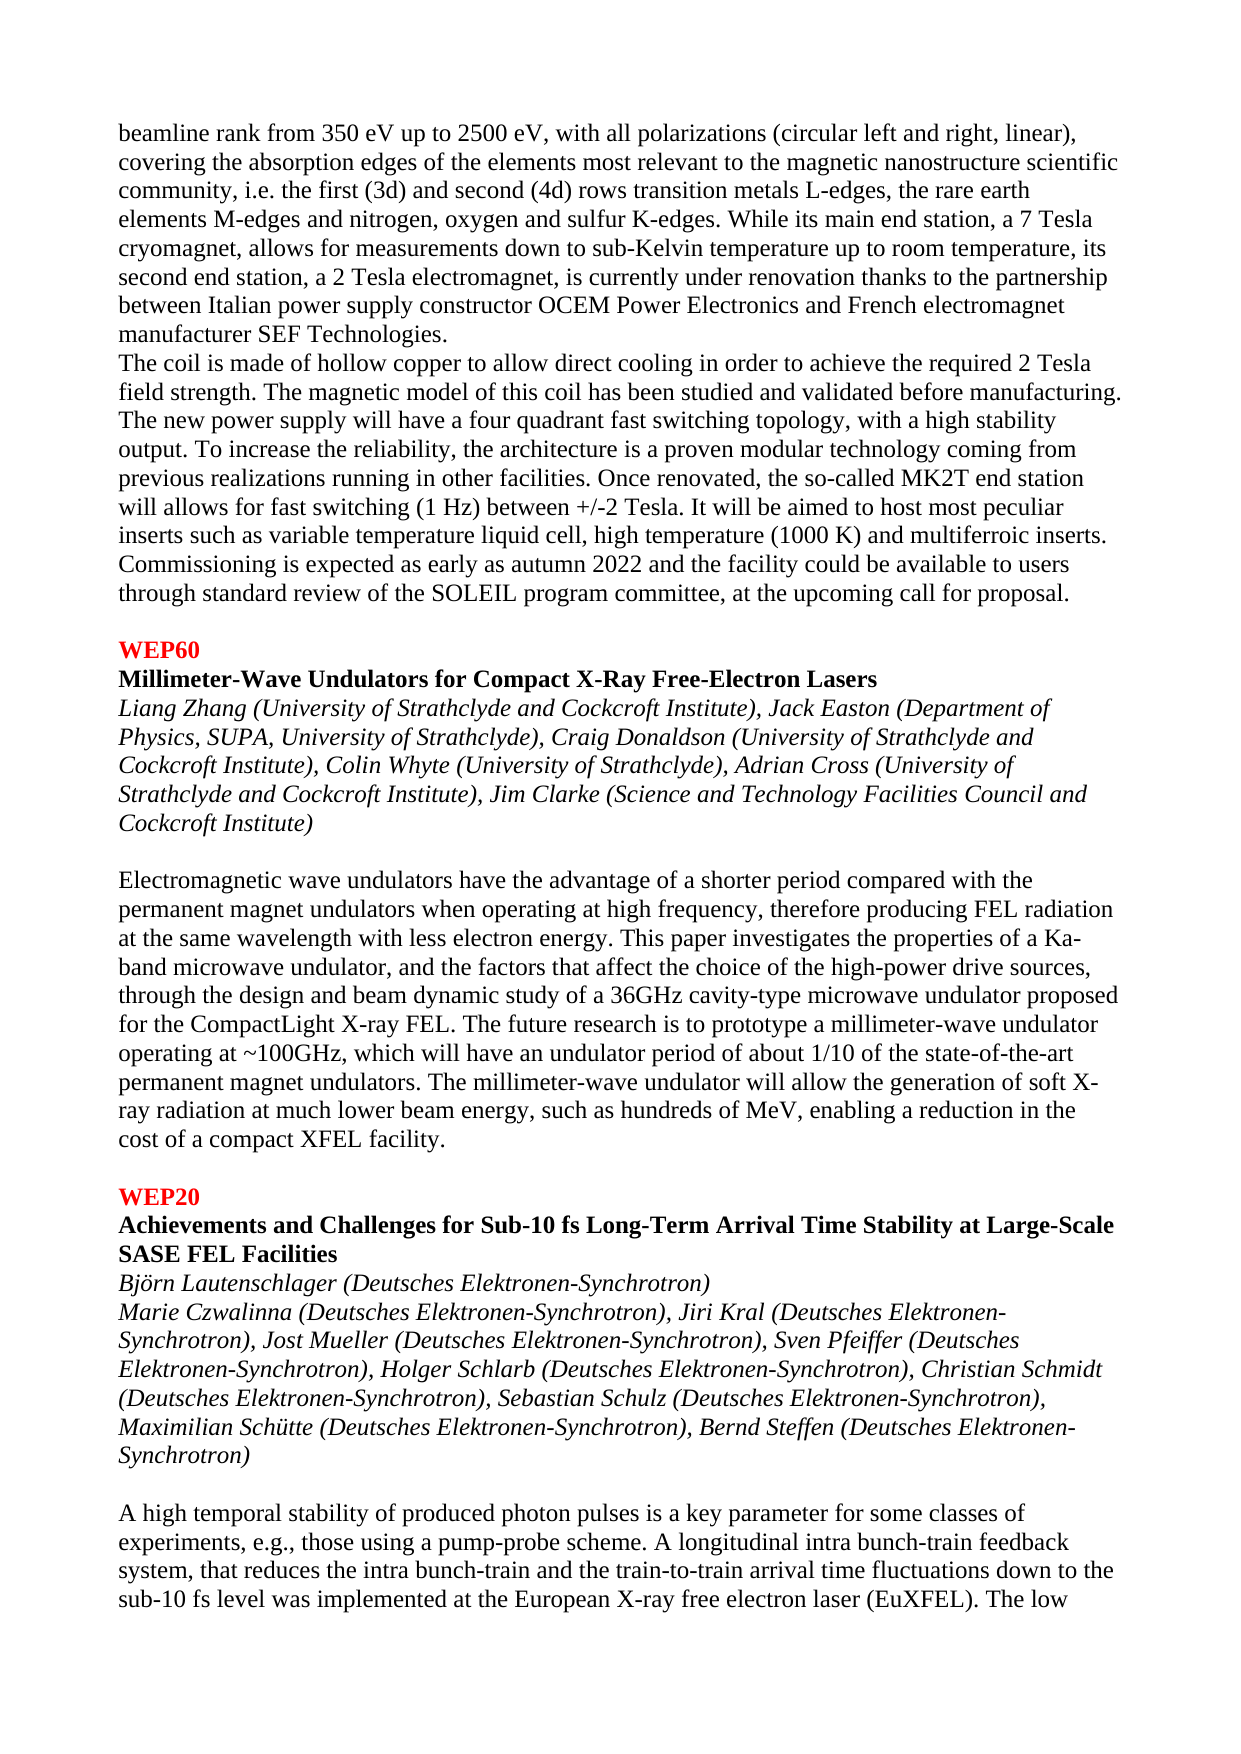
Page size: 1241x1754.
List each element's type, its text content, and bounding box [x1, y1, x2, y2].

subtitle Liang Zhang (University of Strathclyde and Cockcroft Institute), Jack Easton (Department of Physics, SUPA, University of Strathclyde), Craig Donaldson (University of Strathclyde and Cockcroft Institute), Colin Whyte (University of Strathclyde), Adrian Cross (University of Strathclyde and Cockcroft Institute), Jim Clarke (Science and Technology Facilities Council and Cockcroft Institute) [118, 693, 1122, 837]
subtitle Millimeter-Wave Undulators for Compact X-Ray Free-Electron Lasers [118, 664, 1122, 693]
subtitle Björn Lautenschlager (Deutsches Elektronen-Synchrotron) [118, 1268, 1122, 1297]
text Electromagnetic wave undulators have the advantage of a shorter period compared with the permanent magnet undulators when operating at high frequency, therefore producing FEL radiation at the same wavelength with less electron energy. This paper investigates the properties of a Ka-band microwave undulator, and the factors that affect the choice of the high-power drive sources, through the design and beam dynamic study of a 36GHz cavity-type microwave undulator proposed for the CompactLight X-ray FEL. The future research is to prototype a millimeter-wave undulator operating at ~100GHz, which will have an undulator period of about 1/10 of the state-of-the-art permanent magnet undulators. The millimeter-wave undulator will allow the generation of soft X-ray radiation at much lower beam energy, such as hundreds of MeV, enabling a reduction in the cost of a compact XFEL facility. [118, 866, 1122, 1153]
text beamline rank from 350 eV up to 2500 eV, with all polarizations (circular left and right, linear), covering the absorption edges of the elements most relevant to the magnetic nanostructure scientific community, i.e. the first (3d) and second (4d) rows transition metals L-edges, the rare earth elements M-edges and nitrogen, oxygen and sulfur K-edges. While its main end station, a 7 Tesla cryomagnet, allows for measurements down to sub-Kelvin temperature up to room temperature, its second end station, a 2 Tesla electromagnet, is currently under renovation thanks to the partnership between Italian power supply constructor OCEM Power Electronics and French electromagnet manufacturer SEF Technologies. [118, 118, 1122, 348]
subtitle WEP60 [118, 636, 1122, 664]
subtitle Marie Czwalinna (Deutsches Elektronen-Synchrotron), Jiri Kral (Deutsches Elektronen-Synchrotron), Jost Mueller (Deutsches Elektronen-Synchrotron), Sven Pfeiffer (Deutsches Elektronen-Synchrotron), Holger Schlarb (Deutsches Elektronen-Synchrotron), Christian Schmidt (Deutsches Elektronen-Synchrotron), Sebastian Schulz (Deutsches Elektronen-Synchrotron), Maximilian Schütte (Deutsches Elektronen-Synchrotron), Bernd Steffen (Deutsches Elektronen-Synchrotron) [118, 1297, 1122, 1469]
text The coil is made of hollow copper to allow direct cooling in order to achieve the required 2 Tesla field strength. The magnetic model of this coil has been studied and validated before manufacturing. The new power supply will have a four quadrant fast switching topology, with a high stability output. To increase the reliability, the architecture is a proven modular technology coming from previous realizations running in other facilities. Once renovated, the so-called MK2T end station will allows for fast switching (1 Hz) between +/-2 Tesla. It will be aimed to host most peculiar inserts such as variable temperature liquid cell, high temperature (1000 K) and multiferroic inserts. Commissioning is expected as early as autumn 2022 and the facility could be available to users through standard review of the SOLEIL program committee, at the upcoming call for proposal. [118, 348, 1122, 607]
text A high temporal stability of produced photon pulses is a key parameter for some classes of experiments, e.g., those using a pump-probe scheme. A longitudinal intra bunch-train feedback system, that reduces the intra bunch-train and the train-to-train arrival time fluctuations down to the sub-10 fs level was implemented at the European X-ray free electron laser (EuXFEL). The low [118, 1498, 1122, 1613]
subtitle Achievements and Challenges for Sub-10 fs Long-Term Arrival Time Stability at Large-Scale SASE FEL Facilities [118, 1211, 1122, 1268]
subtitle WEP20 [118, 1182, 1122, 1211]
